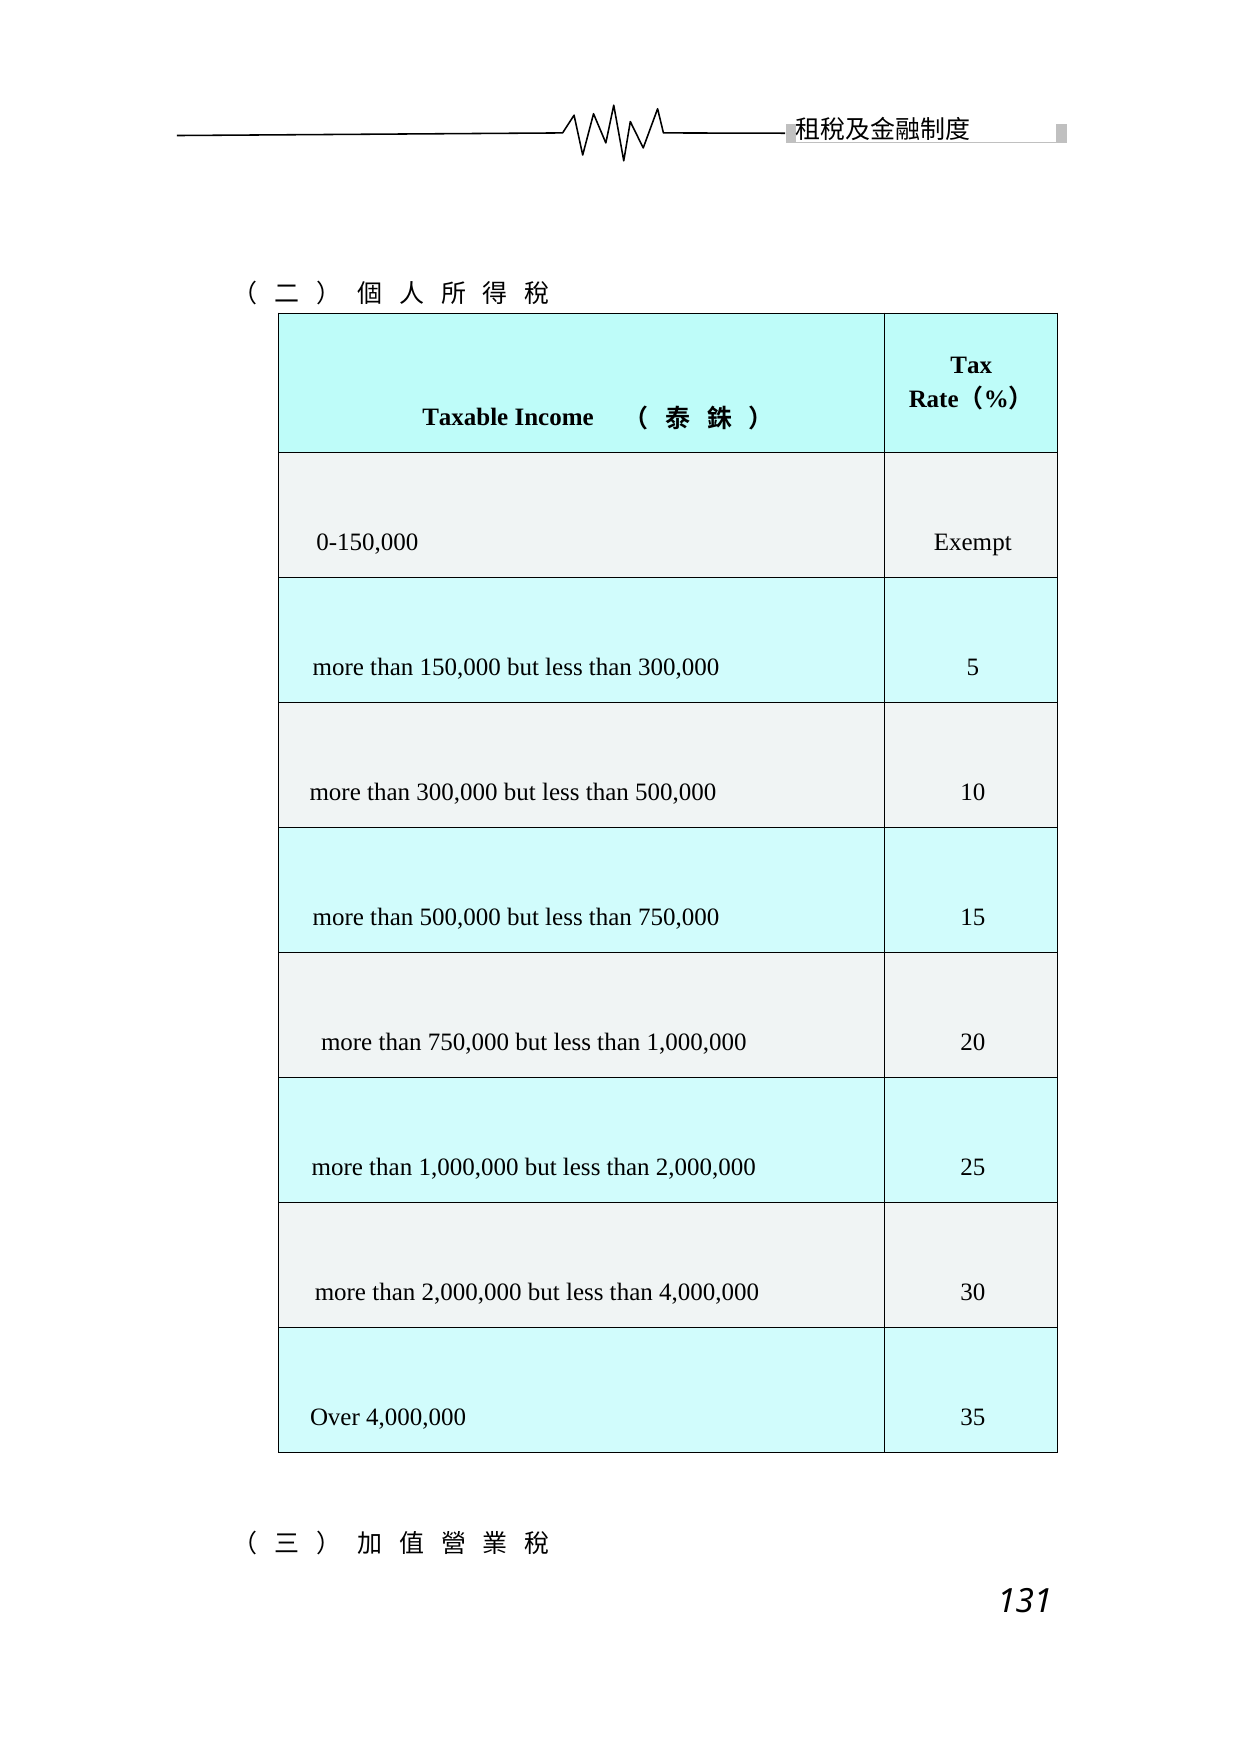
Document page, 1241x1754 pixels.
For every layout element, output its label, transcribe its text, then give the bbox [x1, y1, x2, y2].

table_cell more than 2,000,000 but less than 4,000,000 [279, 1203, 884, 1327]
table_cell more than 300,000 but less than 500,000 [279, 703, 884, 827]
text （三）加值營業稅 [207, 1500, 1058, 1563]
table_cell more than 150,000 but less than 300,000 [279, 578, 884, 702]
table_cell Exempt [885, 453, 1057, 577]
table_cell more than 750,000 but less than 1,000,000 [279, 953, 884, 1077]
table_cell more than 500,000 but less than 750,000 [279, 828, 884, 952]
table_cell 35 [885, 1328, 1057, 1452]
table_cell more than 1,000,000 but less than 2,000,000 [279, 1078, 884, 1202]
table_cell Over 4,000,000 [279, 1328, 884, 1452]
table_cell 10 [885, 703, 1057, 827]
table_cell 0-150,000 [279, 453, 884, 577]
text （二）個人所得稅 [207, 250, 1058, 313]
table_cell 30 [885, 1203, 1057, 1327]
table_cell 15 [885, 828, 1057, 952]
table_cell 5 [885, 578, 1057, 702]
table_header Taxable Income （泰銖） [279, 314, 884, 452]
table_header Tax Rate（%） [885, 314, 1057, 452]
table_cell 25 [885, 1078, 1057, 1202]
table_cell 20 [885, 953, 1057, 1077]
